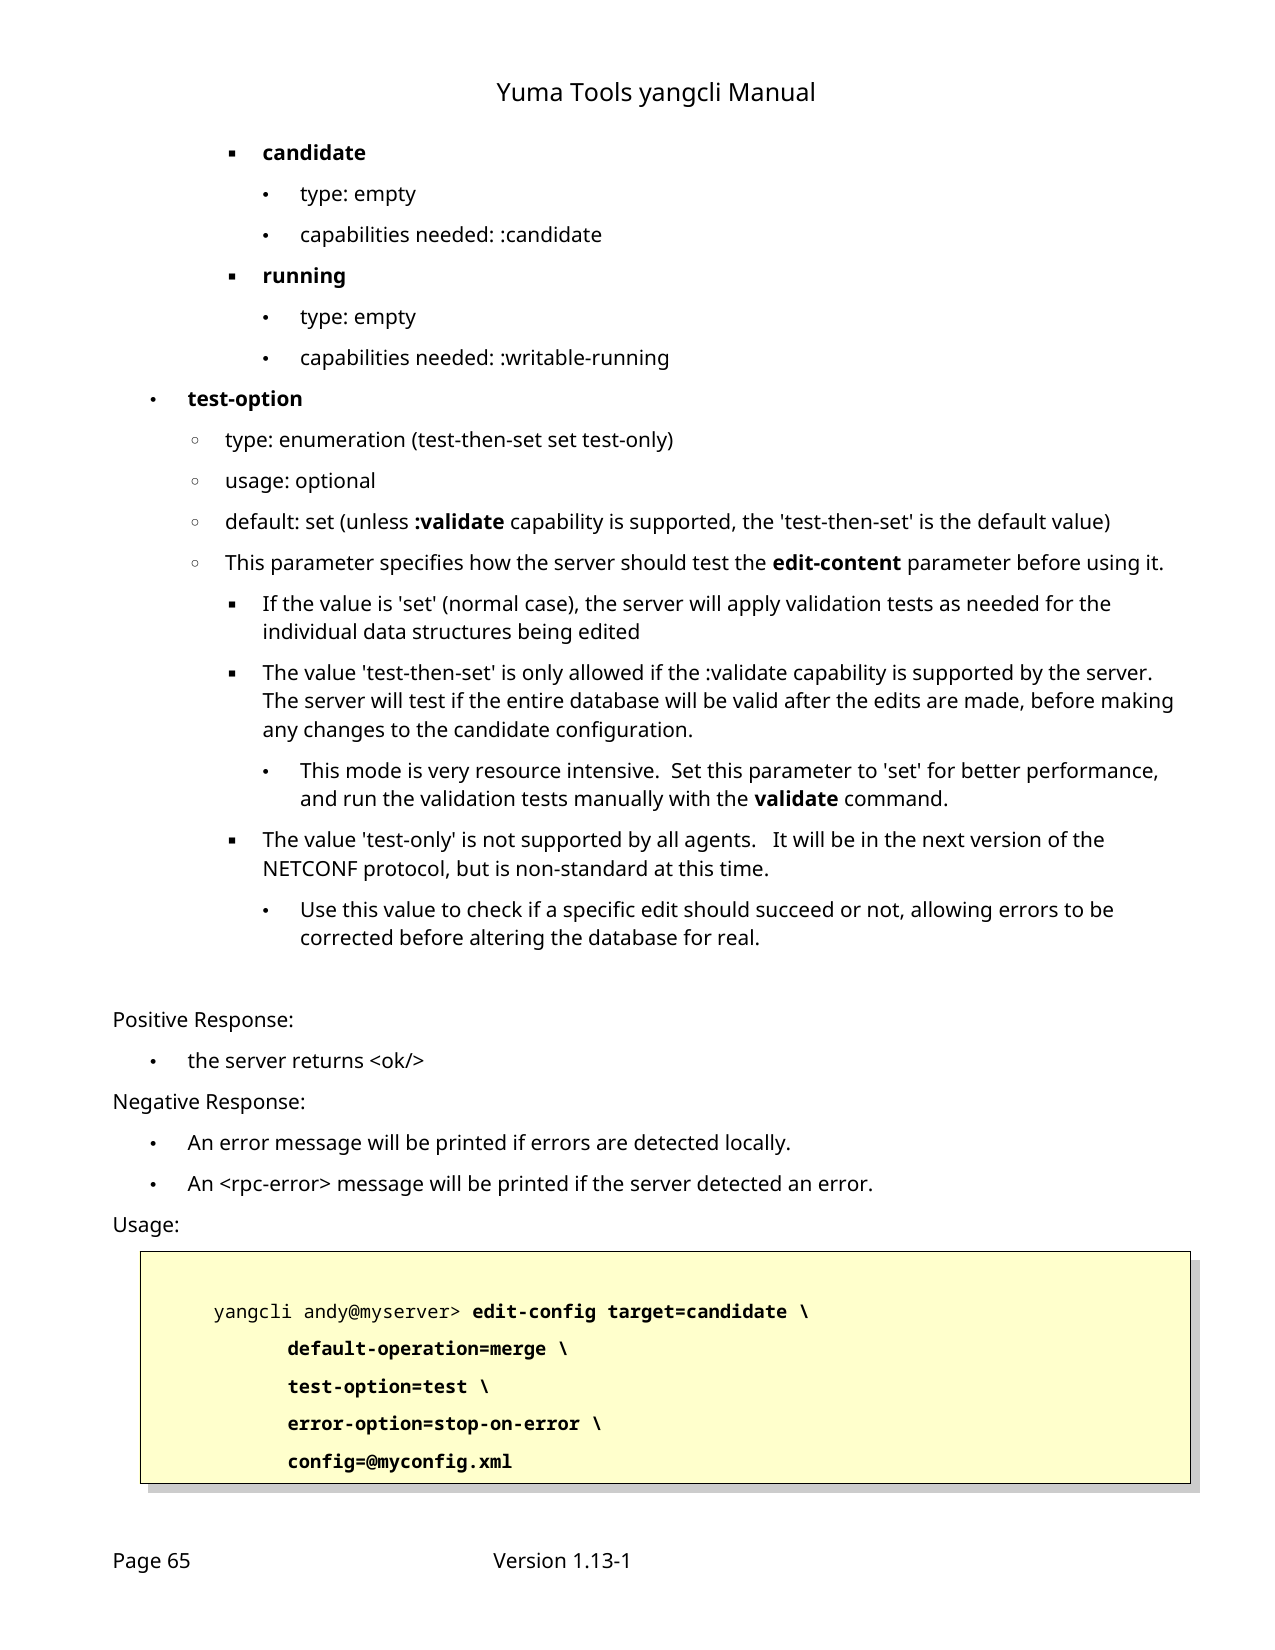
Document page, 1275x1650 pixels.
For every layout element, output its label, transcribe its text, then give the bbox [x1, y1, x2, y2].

text Negative Response: [112, 1087, 1200, 1115]
list type: empty [262, 179, 1200, 208]
list Use this value to check if a specific edit should succeed or not, allowing errors to be corrected before altering the database for real. [262, 895, 1200, 952]
list The value 'test-then-set' is only allowed if the :validate capability is supported by the server. The server will test if the entire database will be valid after the edits are made, before making any changes to the candidate configuration. [225, 658, 1200, 743]
text error-option=stop-on-error \ [141, 1401, 1190, 1436]
list type: enumeration (test-then-set set test-only) [187, 425, 1200, 453]
list candidate [225, 138, 1200, 167]
list default: set (unless :validate capability is supported, the 'test-then-set' is the default value) [187, 507, 1200, 535]
text Usage: [112, 1210, 1200, 1238]
list running [225, 261, 1200, 290]
list capabilities needed: :writable-running [262, 343, 1200, 372]
list type: empty [262, 302, 1200, 331]
text Positive Response: [112, 1005, 1200, 1033]
text yangcli andy@myserver> edit-config target=candidate \ [141, 1288, 1190, 1324]
list usage: optional [187, 466, 1200, 494]
list An error message will be printed if errors are detected locally. [150, 1128, 1200, 1156]
list capabilities needed: :candidate [262, 220, 1200, 249]
list test-option [150, 384, 1200, 413]
text config=@myconfig.xml [141, 1438, 1190, 1483]
list If the value is 'set' (normal case), the server will apply validation tests as needed for the individual data structures being edited [225, 589, 1200, 646]
text test-option=test \ [141, 1363, 1190, 1399]
list This parameter specifies how the server should test the edit-content parameter before using it. [187, 548, 1200, 576]
text default-operation=merge \ [141, 1326, 1190, 1361]
list An <rpc-error> message will be printed if the server detected an error. [150, 1169, 1200, 1197]
list The value 'test-only' is not supported by all agents. It will be in the next version of the NETCONF protocol, but is non-standard at this time. [225, 825, 1200, 882]
list the server returns <ok/> [150, 1046, 1200, 1074]
list This mode is very resource intensive. Set this parameter to 'set' for better performance, and run the validation tests manually with the validate command. [262, 756, 1200, 813]
